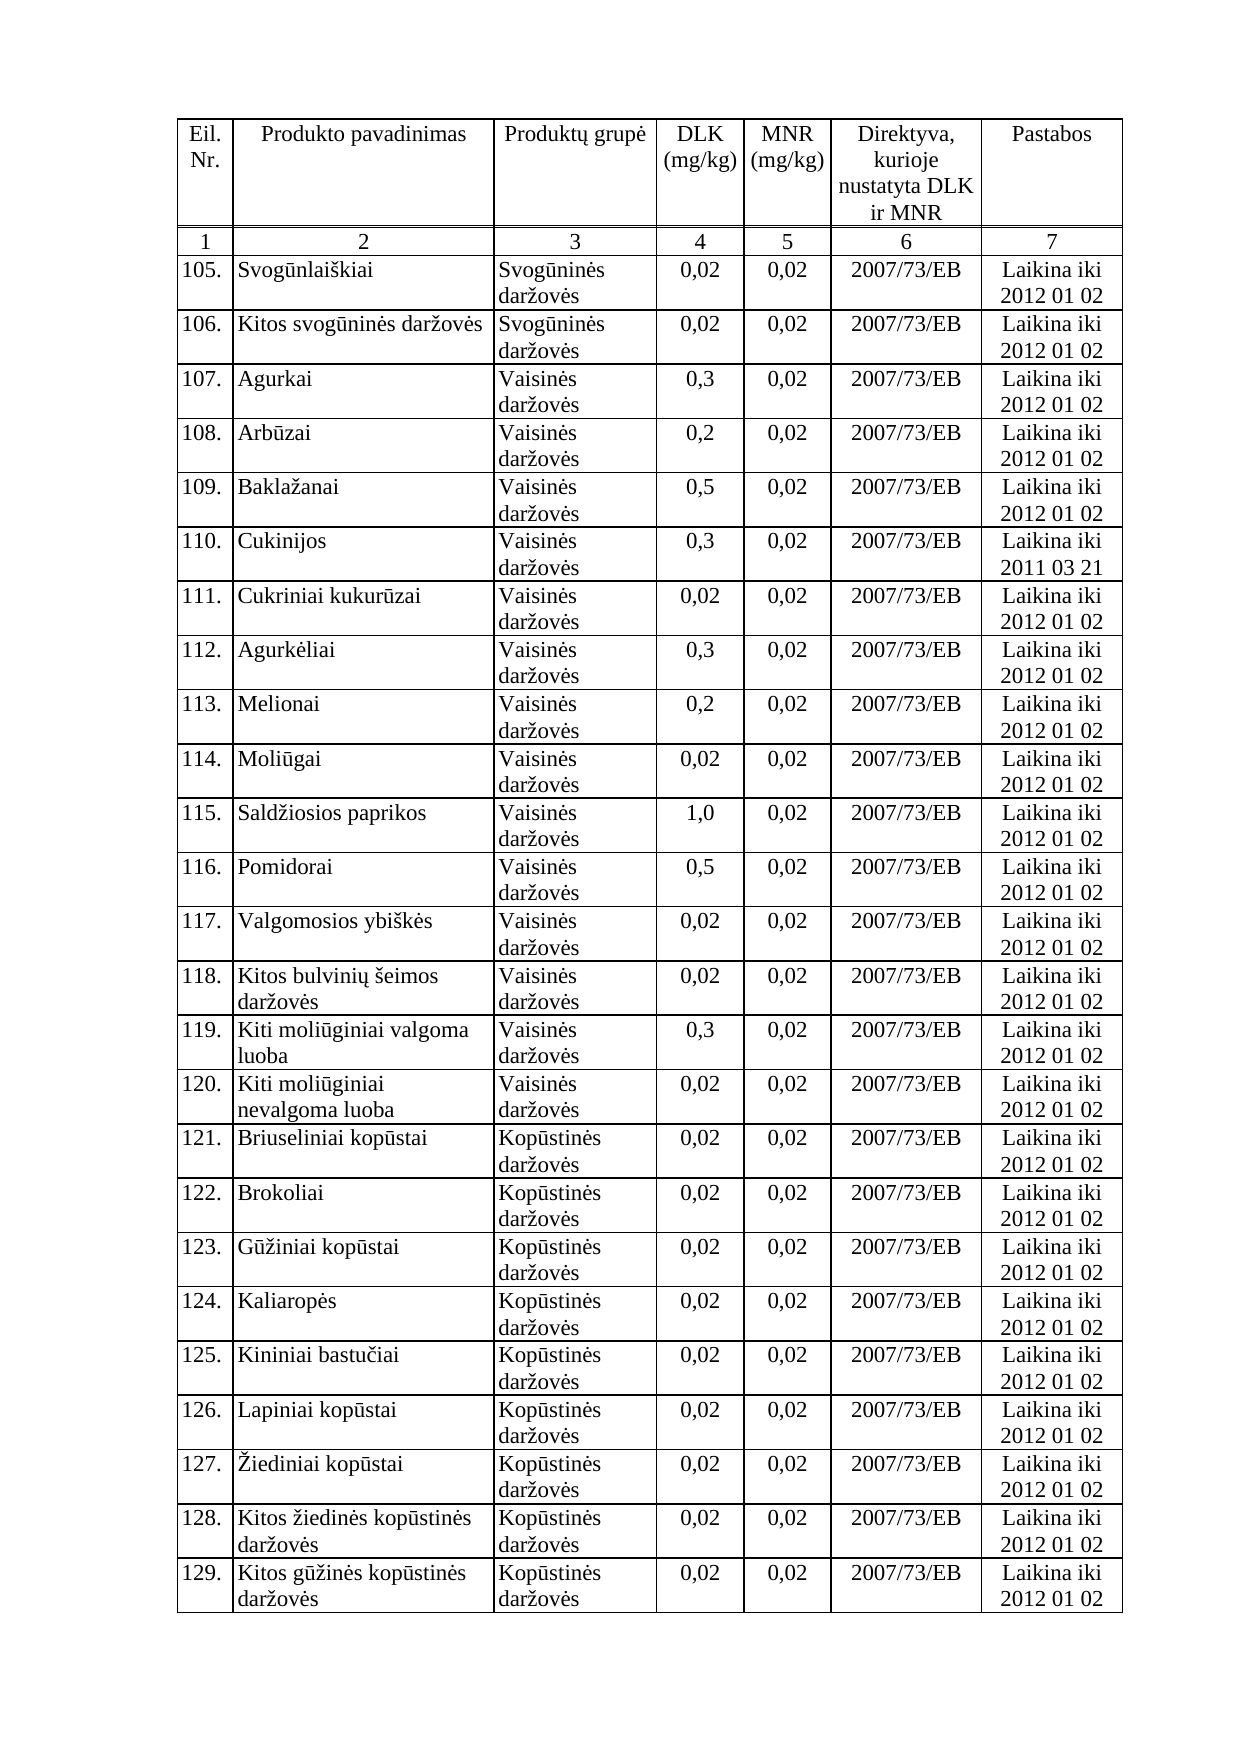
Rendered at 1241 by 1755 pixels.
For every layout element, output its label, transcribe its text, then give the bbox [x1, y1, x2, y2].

table_cell Kininiai bastučiai [234, 1342, 493, 1394]
table_cell Brokoliai [234, 1179, 493, 1231]
table_cell 115. [178, 799, 232, 852]
table_cell 116. [178, 853, 232, 906]
table_cell 0,02 [745, 1016, 830, 1069]
table_cell 2007/73/EB [832, 1342, 981, 1394]
table_cell 0,02 [657, 582, 743, 634]
table_cell 128. [178, 1505, 232, 1557]
table_cell Arbūzai [234, 419, 493, 472]
table_cell 127. [178, 1450, 232, 1503]
table_cell 126. [178, 1396, 232, 1448]
table_cell 0,5 [657, 473, 743, 526]
table_cell 114. [178, 745, 232, 797]
table_cell 0,02 [745, 582, 830, 634]
table_cell 122. [178, 1179, 232, 1231]
table_cell 125. [178, 1342, 232, 1394]
table_cell 0,02 [657, 1342, 743, 1394]
table_header Produktų grupė [495, 120, 656, 225]
table_cell 0,02 [745, 473, 830, 526]
table_cell 0,02 [657, 1396, 743, 1448]
table_cell 107. [178, 365, 232, 417]
table_cell 110. [178, 528, 232, 580]
table_cell 108. [178, 419, 232, 472]
table_cell 0,02 [745, 1287, 830, 1340]
table_cell 2007/73/EB [832, 636, 981, 689]
table_cell 7 [1118, 228, 1122, 254]
table_cell 0,02 [657, 1505, 743, 1557]
table_cell 2007/73/EB [832, 528, 981, 580]
table_cell 1,0 [657, 799, 743, 852]
table_cell 0,3 [657, 1016, 743, 1069]
table_cell 2007/73/EB [832, 365, 981, 417]
table_cell 2007/73/EB [832, 1179, 981, 1231]
table_cell 2007/73/EB [832, 1559, 981, 1611]
table_cell Lapiniai kopūstai [234, 1396, 493, 1448]
table_cell 0,02 [657, 745, 743, 797]
table_cell 0,02 [745, 690, 830, 743]
table_cell Moliūgai [234, 745, 493, 797]
table_cell Baklažanai [234, 473, 493, 526]
table_cell 112. [178, 636, 232, 689]
table_cell 0,02 [745, 1233, 830, 1286]
table_cell 118. [178, 962, 232, 1014]
table_cell Žiediniai kopūstai [234, 1450, 493, 1503]
table_cell Pomidorai [234, 853, 493, 906]
table_cell 0,02 [745, 419, 830, 472]
table_cell 109. [178, 473, 232, 526]
table_cell 119. [178, 1016, 232, 1069]
table_cell 0,02 [745, 962, 830, 1014]
table_cell Agurkai [234, 365, 493, 417]
table_cell 0,02 [745, 311, 830, 363]
table_cell Melionai [234, 690, 493, 743]
table_cell 117. [178, 907, 232, 960]
table_cell 0,02 [745, 1179, 830, 1231]
table_cell 2007/73/EB [832, 962, 981, 1014]
table_cell 2007/73/EB [832, 1450, 981, 1503]
table_cell 2007/73/EB [832, 690, 981, 743]
table_cell 0,02 [657, 1070, 743, 1123]
table_cell 0,02 [657, 1233, 743, 1286]
table_cell 2007/73/EB [832, 853, 981, 906]
table_cell 106. [178, 311, 232, 363]
table_cell 0,02 [745, 636, 830, 689]
table_cell 0,02 [745, 1125, 830, 1177]
table_cell 2007/73/EB [832, 419, 981, 472]
table_cell 2007/73/EB [832, 582, 981, 634]
table_cell 0,02 [745, 907, 830, 960]
table_cell 0,02 [745, 853, 830, 906]
table_cell 0,3 [657, 365, 743, 417]
table_cell 124. [178, 1287, 232, 1340]
table_cell 2007/73/EB [832, 1125, 981, 1177]
table_cell 0,02 [745, 256, 830, 309]
table_cell Saldžiosios paprikos [234, 799, 493, 852]
table_header Pastabos [982, 120, 1122, 225]
table_cell 0,02 [745, 1559, 830, 1611]
table_cell 2007/73/EB [832, 1233, 981, 1286]
table_cell 0,02 [657, 1450, 743, 1503]
table_cell 0,02 [745, 1450, 830, 1503]
table_header Produkto pavadinimas [234, 120, 493, 225]
table_cell 129. [178, 1559, 232, 1611]
table_cell 3 [652, 228, 656, 254]
table_cell 0,02 [657, 1179, 743, 1231]
table_cell 4 [657, 228, 661, 254]
table_cell Valgomosios ybiškės [234, 907, 493, 960]
table_cell 111. [178, 582, 232, 634]
table_cell Kaliaropės [234, 1287, 493, 1340]
table_cell 0,2 [657, 690, 743, 743]
table_cell 123. [178, 1233, 232, 1286]
table_cell 0,02 [657, 1559, 743, 1611]
table_cell 0,5 [657, 853, 743, 906]
table_cell 2007/73/EB [832, 473, 981, 526]
table_cell 0,02 [657, 311, 743, 363]
table_cell 2007/73/EB [832, 311, 981, 363]
table_cell 2007/73/EB [832, 1070, 981, 1123]
table_cell 2007/73/EB [832, 799, 981, 852]
table_cell 0,02 [657, 907, 743, 960]
table_cell 2007/73/EB [832, 1016, 981, 1069]
table_cell 0,3 [657, 528, 743, 580]
table_cell 0,02 [657, 1125, 743, 1177]
table_cell Gūžiniai kopūstai [234, 1233, 493, 1286]
table_cell 0,02 [657, 256, 743, 309]
table_cell Briuseliniai kopūstai [234, 1125, 493, 1177]
table_cell 7 [982, 228, 986, 254]
table_cell 2007/73/EB [832, 1396, 981, 1448]
table_cell Cukinijos [234, 528, 493, 580]
table_header Eil. Nr. [178, 120, 232, 225]
table_cell 0,2 [657, 419, 743, 472]
table_cell 0,02 [745, 1342, 830, 1394]
table_cell 0,02 [745, 1505, 830, 1557]
table_cell 0,3 [657, 636, 743, 689]
table_cell 2007/73/EB [832, 745, 981, 797]
table_cell 2007/73/EB [832, 256, 981, 309]
table_cell 0,02 [745, 1396, 830, 1448]
table_cell 0,02 [745, 1070, 830, 1123]
table_cell 120. [178, 1070, 232, 1123]
table_cell 105. [178, 256, 232, 309]
table_cell 6 [977, 228, 981, 254]
table_cell 2007/73/EB [832, 1287, 981, 1340]
table_cell 2007/73/EB [832, 1505, 981, 1557]
table_cell Kitos svogūninės daržovės [234, 311, 493, 363]
table_cell 2007/73/EB [832, 907, 981, 960]
table_cell 0,02 [745, 365, 830, 417]
table_header DLK (mg/kg) [657, 120, 743, 225]
table_cell 113. [178, 690, 232, 743]
table_cell 0,02 [745, 745, 830, 797]
table_cell 0,02 [745, 799, 830, 852]
table_cell 121. [178, 1125, 232, 1177]
table_cell 0,02 [657, 1287, 743, 1340]
table_cell 0,02 [657, 962, 743, 1014]
table_cell Agurkėliai [234, 636, 493, 689]
table_cell Cukriniai kukurūzai [234, 582, 493, 634]
table_cell 0,02 [745, 528, 830, 580]
table_cell Svogūnlaiškiai [234, 256, 493, 309]
table_header MNR (mg/kg) [745, 120, 830, 225]
